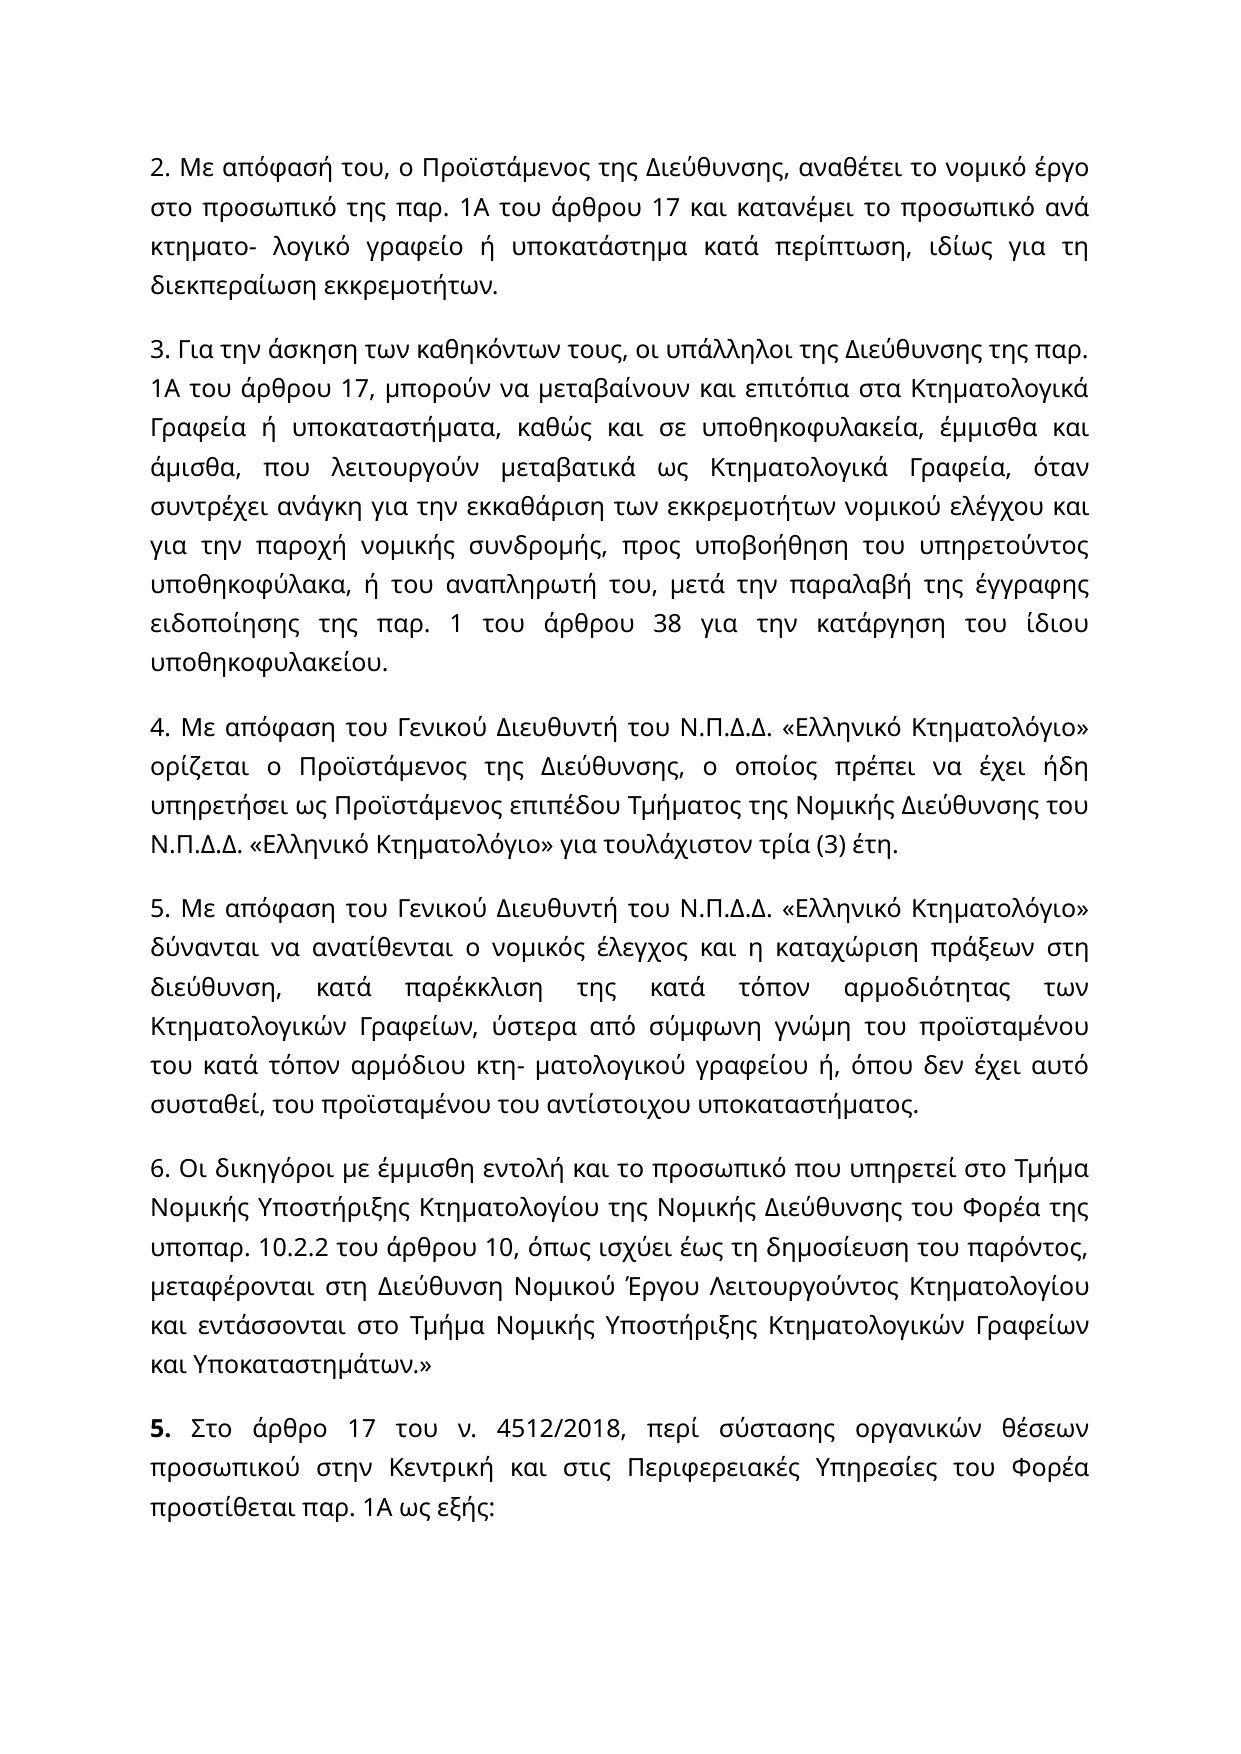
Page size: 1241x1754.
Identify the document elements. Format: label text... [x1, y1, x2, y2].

text 2. Με απόφασή του, ο Προϊστάμενος της Διεύθυνσης, αναθέτει το νομικό έργο στο προσωπικό της παρ. 1Α του άρθρου 17 και κατανέμει το προσωπικό ανά κτηματο- λογικό γραφείο ή υποκατάστημα κατά περίπτωση, ιδίως για τη διεκπεραίωση εκκρεμοτήτων. [150, 150, 1090, 302]
text 6. Οι δικηγόροι με έμμισθη εντολή και το προσωπικό που υπηρετεί στο Τμήμα Νομικής Υποστήριξης Κτηματολογίου της Νομικής Διεύθυνσης του Φορέα της υποπαρ. 10.2.2 του άρθρου 10, όπως ισχύει έως τη δημοσίευση του παρόντος, μεταφέρονται στη Διεύθυνση Νομικού Έργου Λειτουργούντος Κτηματολογίου και εντάσσονται στο Τμήμα Νομικής Υποστήριξης Κτηματολογικών Γραφείων και Υποκαταστημάτων.» [150, 1151, 1090, 1381]
text 3. Για την άσκηση των καθηκόντων τους, οι υπάλληλοι της Διεύθυνσης της παρ. 1Α του άρθρου 17, μπορούν να μεταβαίνουν και επιτόπια στα Κτηματολογικά Γραφεία ή υποκαταστήματα, καθώς και σε υποθηκοφυλακεία, έμμισθα και άμισθα, που λειτουργούν μεταβατικά ως Κτηματολογικά Γραφεία, όταν συντρέχει ανάγκη για την εκκαθάριση των εκκρεμοτήτων νομικού ελέγχου και για την παροχή νομικής συνδρομής, προς υποβοήθηση του υπηρετούντος υποθηκοφύλακα, ή του αναπληρωτή του, μετά την παραλαβή της έγγραφης ειδοποίησης της παρ. 1 του άρθρου 38 για την κατάργηση του ίδιου υποθηκοφυλακείου. [150, 332, 1090, 679]
text 5. Με απόφαση του Γενικού Διευθυντή του Ν.Π.Δ.Δ. «Ελληνικό Κτηματολόγιο» δύνανται να ανατίθενται ο νομικός έλεγχος και η καταχώριση πράξεων στη διεύθυνση, κατά παρέκκλιση της κατά τόπον αρμοδιότητας των Κτηματολογικών Γραφείων, ύστερα από σύμφωνη γνώμη του προϊσταμένου του κατά τόπον αρμόδιου κτη- ματολογικού γραφείου ή, όπου δεν έχει αυτό συσταθεί, του προϊσταμένου του αντίστοιχου υποκαταστήματος. [150, 891, 1090, 1121]
text 5. Στο άρθρο 17 του ν. 4512/2018, περί σύστασης οργανικών θέσεων προσωπικού στην Κεντρική και στις Περιφερειακές Υπηρεσίες του Φορέα προστίθεται παρ. 1Α ως εξής: [150, 1411, 1090, 1523]
text 4. Με απόφαση του Γενικού Διευθυντή του Ν.Π.Δ.Δ. «Ελληνικό Κτηματολόγιο» ορίζεται ο Προϊστάμενος της Διεύθυνσης, ο οποίος πρέπει να έχει ήδη υπηρετήσει ως Προϊστάμενος επιπέδου Τμήματος της Νομικής Διεύθυνσης του Ν.Π.Δ.Δ. «Ελληνικό Κτηματολόγιο» για τουλάχιστον τρία (3) έτη. [150, 709, 1090, 861]
